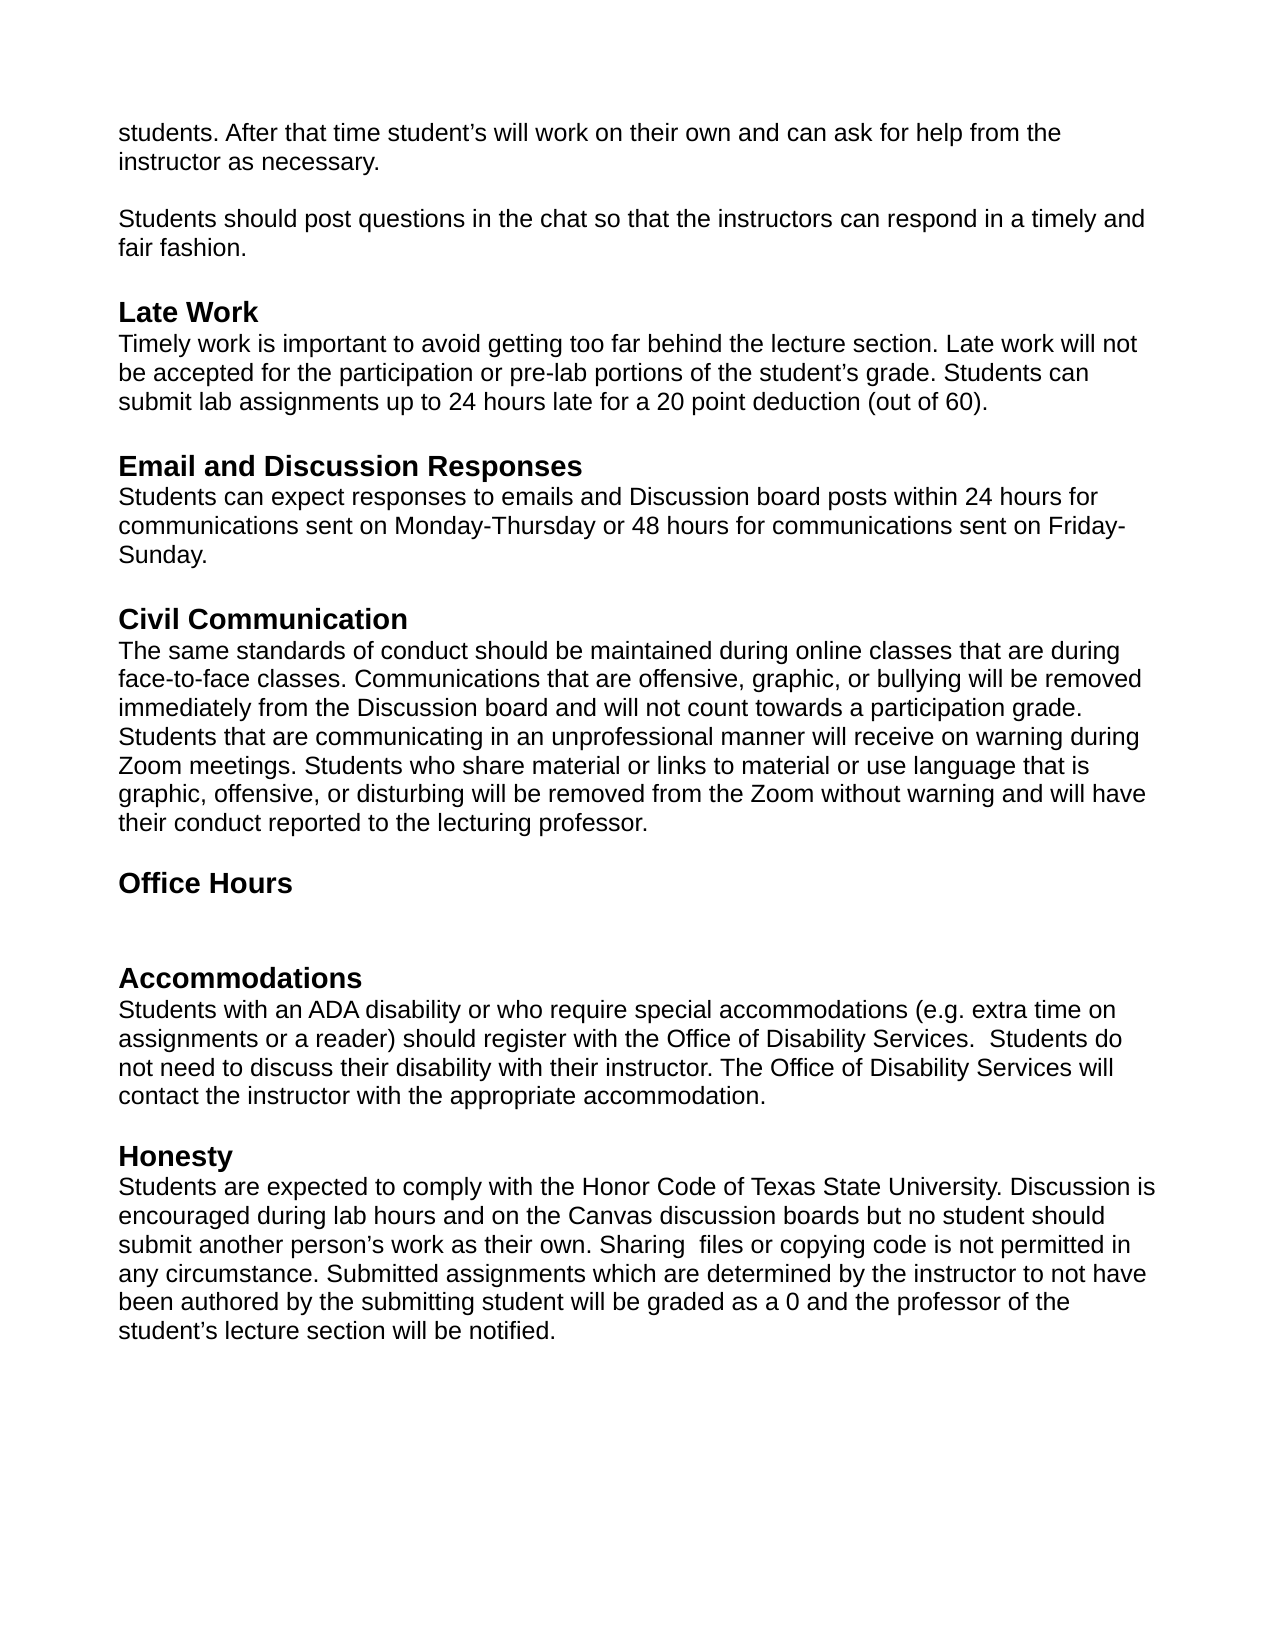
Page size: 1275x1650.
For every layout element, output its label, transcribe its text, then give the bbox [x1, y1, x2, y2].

text The same standards of conduct should be maintained during online classes that are during face-to-face classes. Communications that are offensive, graphic, or bullying will be removed immediately from the Discussion board and will not count towards a participation grade. Students that are communicating in an unprofessional manner will receive on warning during Zoom meetings. Students who share material or links to material or use language that is graphic, offensive, or disturbing will be removed from the Zoom without warning and will have their conduct reported to the lecturing professor. [118, 636, 1157, 837]
text Students can expect responses to emails and Discussion board posts within 24 hours for communications sent on Monday-Thursday or 48 hours for communications sent on Friday-Sunday. [118, 482, 1157, 568]
text Students should post questions in the chat so that the instructors can respond in a timely and fair fashion. [118, 204, 1157, 262]
text Office Hours [118, 866, 1157, 899]
text Students are expected to comply with the Honor Code of Texas State University. Discussion is encouraged during lab hours and on the Canvas discussion boards but no student should submit another person’s work as their own. Sharing files or copying code is not permitted in any circumstance. Submitted assignments which are determined by the instructor to not have been authored by the submitting student will be graded as a 0 and the professor of the student’s lecture section will be notified. [118, 1172, 1157, 1345]
text Late Work [118, 295, 1157, 329]
text Civil Communication [118, 602, 1157, 636]
text Email and Discussion Responses [118, 449, 1157, 482]
text Accommodations [118, 961, 1157, 995]
text Honesty [118, 1139, 1157, 1172]
text Timely work is important to avoid getting too far behind the lecture section. Late work will not be accepted for the participation or pre-lab portions of the student’s grade. Students can submit lab assignments up to 24 hours late for a 20 point deduction (out of 60). [118, 329, 1157, 415]
text Students with an ADA disability or who require special accommodations (e.g. extra time on assignments or a reader) should register with the Office of Disability Services. Students do not need to discuss their disability with their instructor. The Office of Disability Services will contact the instructor with the appropriate accommodation. [118, 995, 1157, 1110]
text students. After that time student’s will work on their own and can ask for help from the instructor as necessary. [118, 118, 1157, 176]
